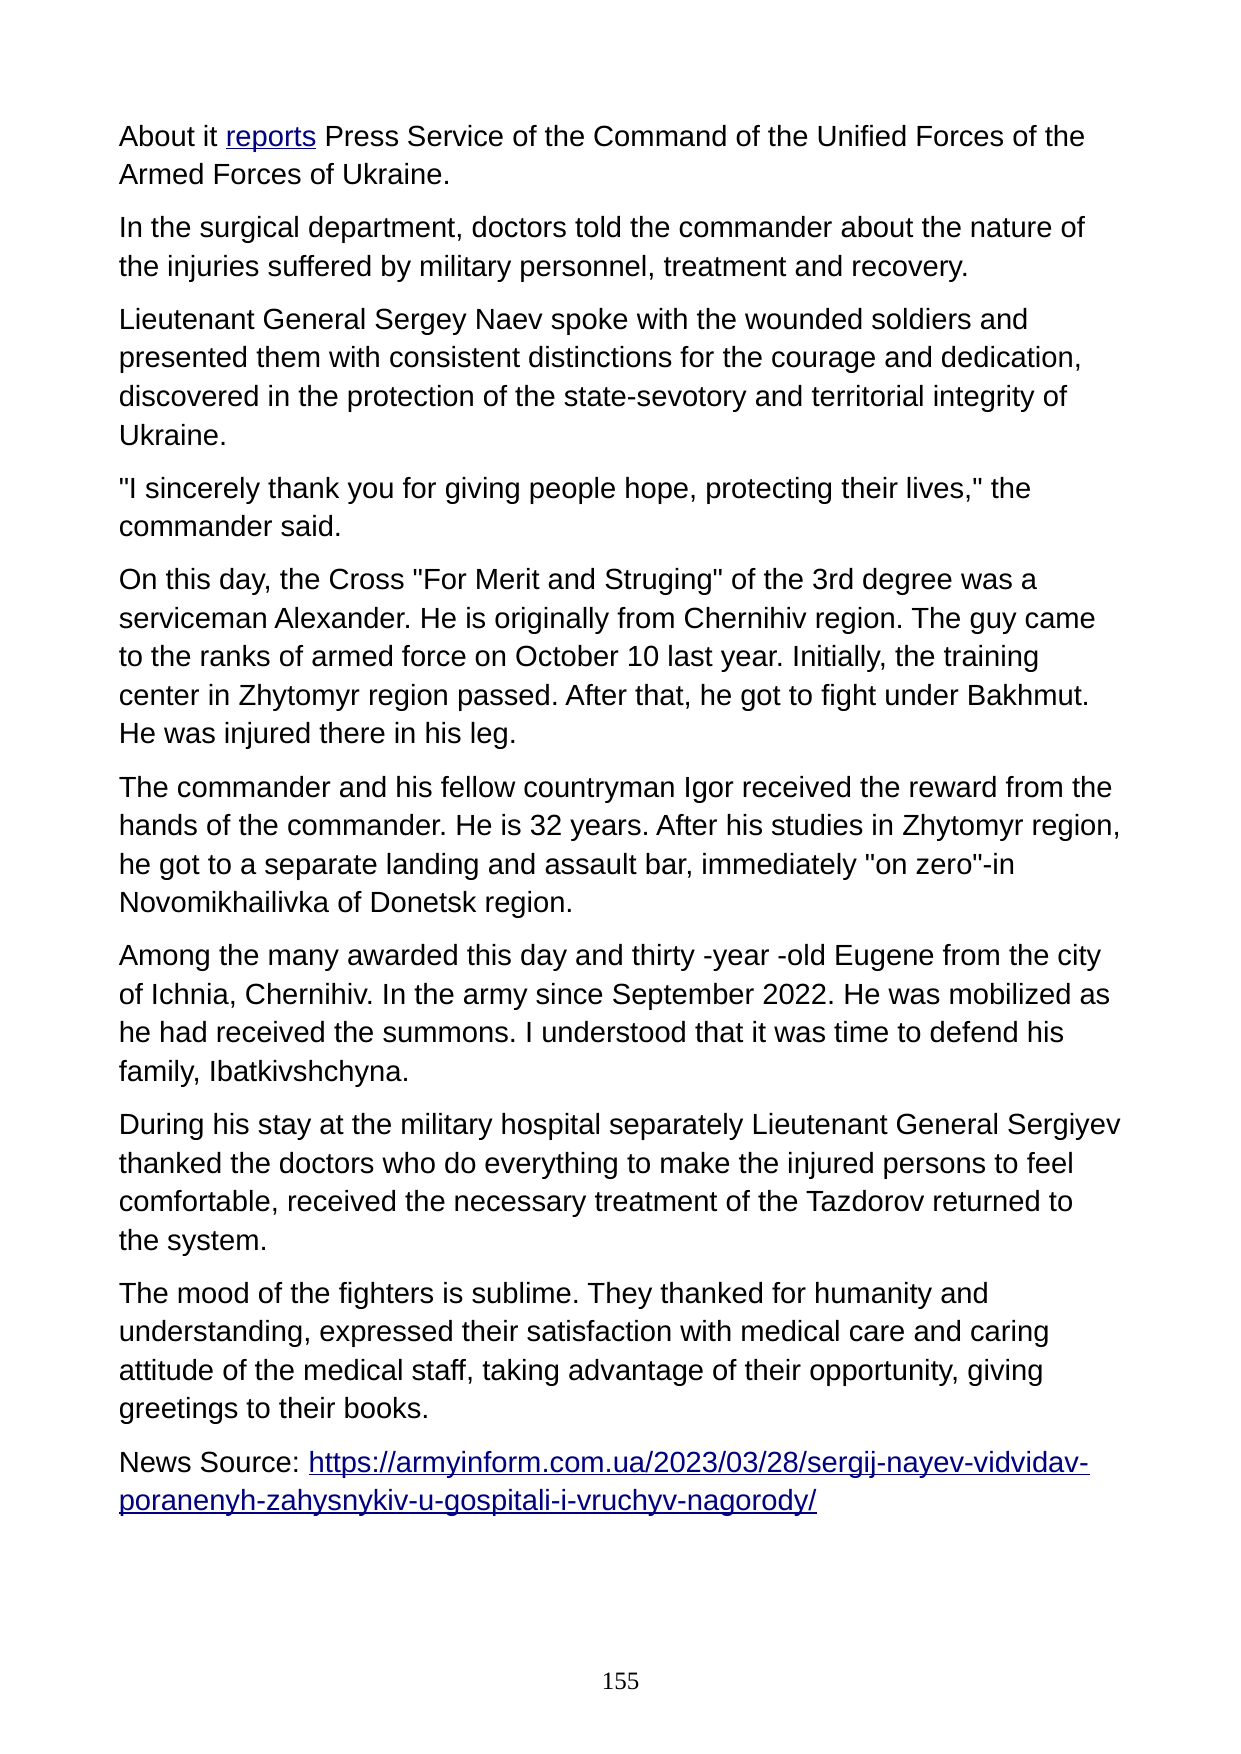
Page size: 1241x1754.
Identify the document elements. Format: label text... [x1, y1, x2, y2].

text Among the many awarded this day and thirty -year -old Eugene from the city of Ichnia, Chernihiv. In the army since September 2022. He was mobilized as he had received the summons. I understood that it was time to defend his family, Ibatkivshchyna. [118, 938, 1122, 1087]
text Lieutenant General Sergey Naev spoke with the wounded soldiers and presented them with consistent distinctions for the courage and dedication, discovered in the protection of the state-sevotory and territorial integrity of Ukraine. [118, 302, 1122, 451]
text News Source: https://armyinform.com.ua/2023/03/28/sergij-nayev-vidvidav-poranenyh-zahysnykiv-u-gospitali-i-vruchyv-nagorody/ [118, 1444, 1122, 1517]
text In the surgical department, doctors told the commander about the nature of the injuries suffered by military personnel, treatment and recovery. [118, 210, 1122, 282]
text The commander and his fellow countryman Igor received the reward from the hands of the commander. He is 32 years. After his studies in Zhytomyr region, he got to a separate landing and assault bar, immediately "on zero"-in Novomikhailivka of Donetsk region. [118, 769, 1122, 919]
text On this day, the Cross "For Merit and Struging" of the 3rd degree was a serviceman Alexander. He is originally from Chernihiv region. The guy came to the ranks of armed force on October 10 last year. Initially, the training center in Zhytomyr region passed. After that, he got to fight under Bakhmut. He was injured there in his leg. [118, 562, 1122, 750]
text "I sincerely thank you for giving people hope, protecting their lives," the commander said. [118, 471, 1122, 543]
text The mood of the fighters is sublime. They thanked for humanity and understanding, expressed their satisfaction with medical care and caring attitude of the medical staff, taking advantage of their opportunity, giving greetings to their books. [118, 1276, 1122, 1425]
text About it reports Press Service of the Command of the Unified Forces of the Armed Forces of Ukraine. [118, 118, 1122, 191]
text During his stay at the military hospital separately Lieutenant General Sergiyev thanked the doctors who do everything to make the injured persons to feel comfortable, received the necessary treatment of the Tazdorov returned to the system. [118, 1107, 1122, 1256]
